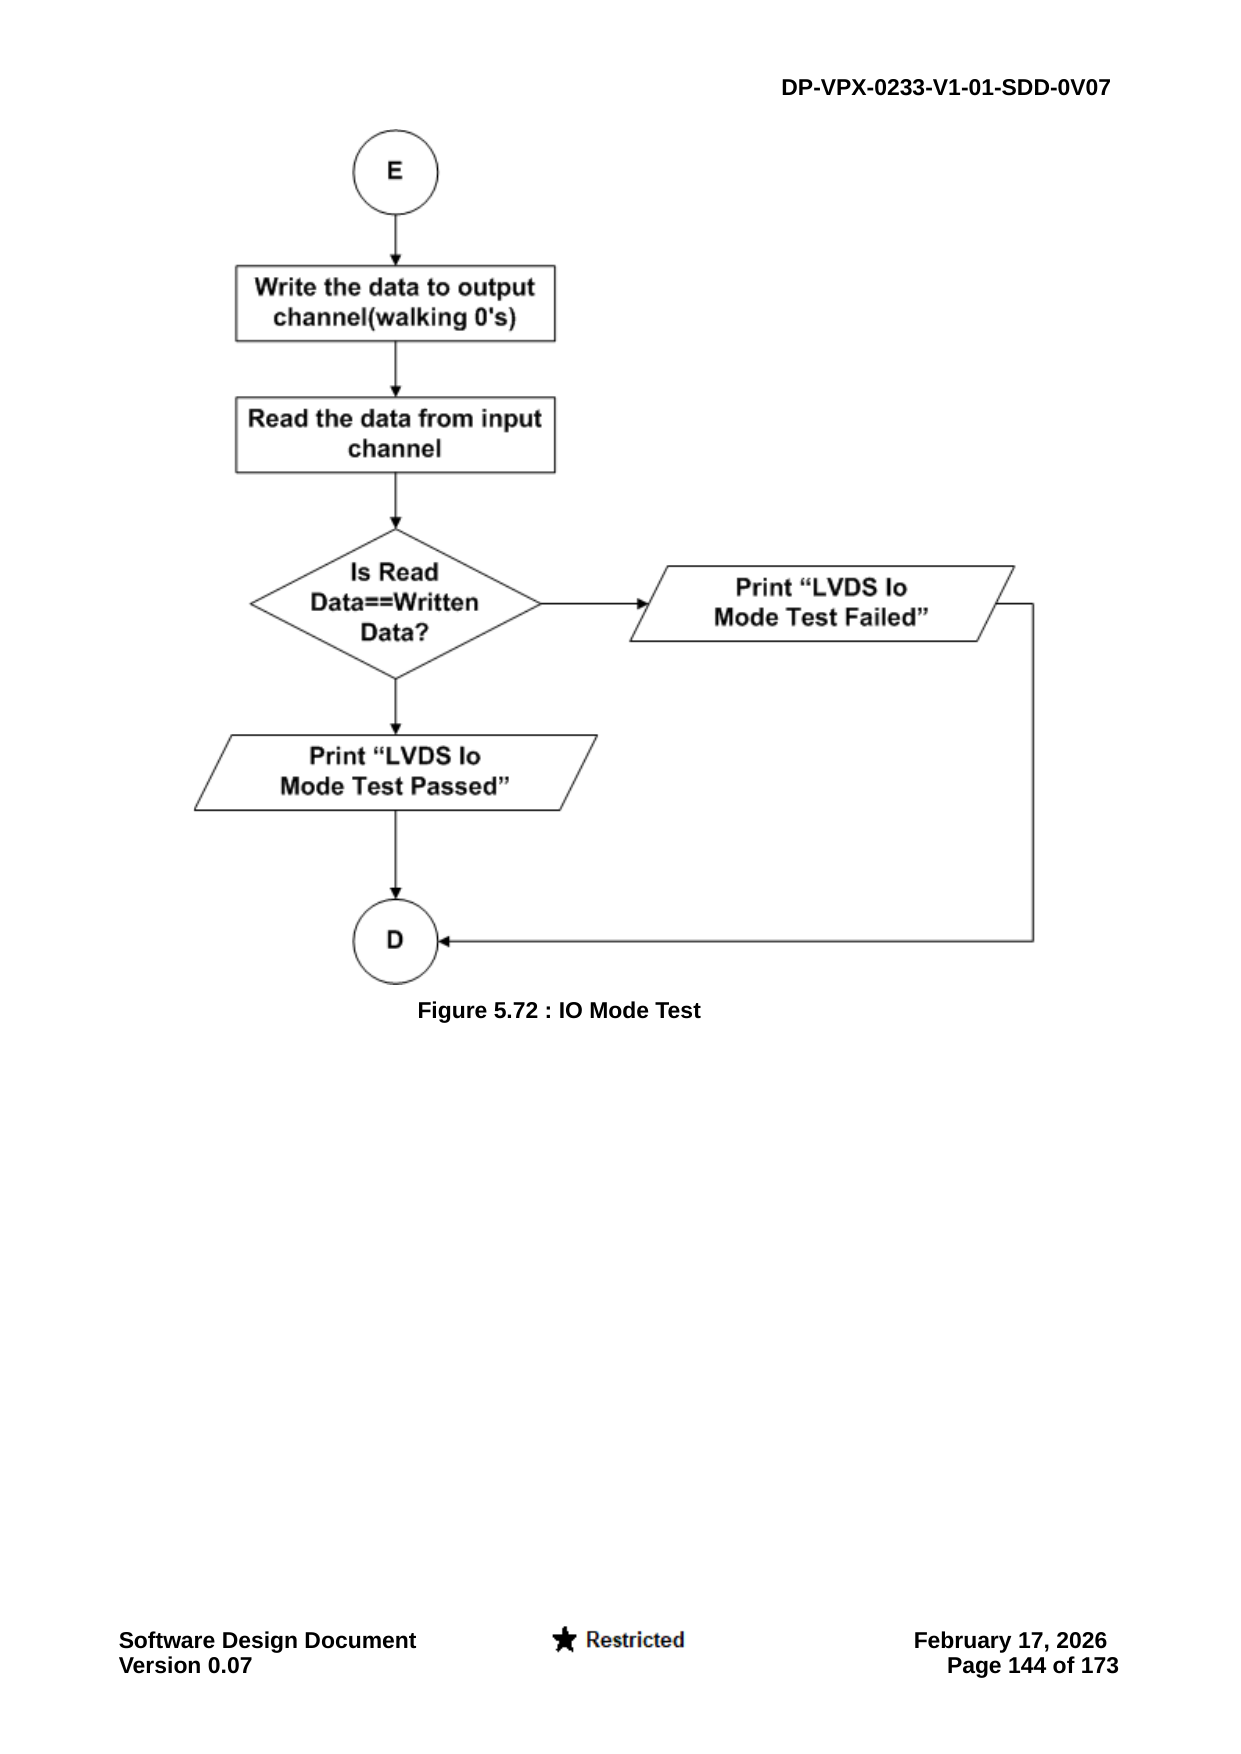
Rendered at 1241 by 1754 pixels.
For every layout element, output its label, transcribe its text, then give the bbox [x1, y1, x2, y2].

picture [193, 129, 1047, 985]
text Figure 5.72 : IO Mode Test [118, 985, 1122, 1024]
picture [542, 1617, 698, 1662]
